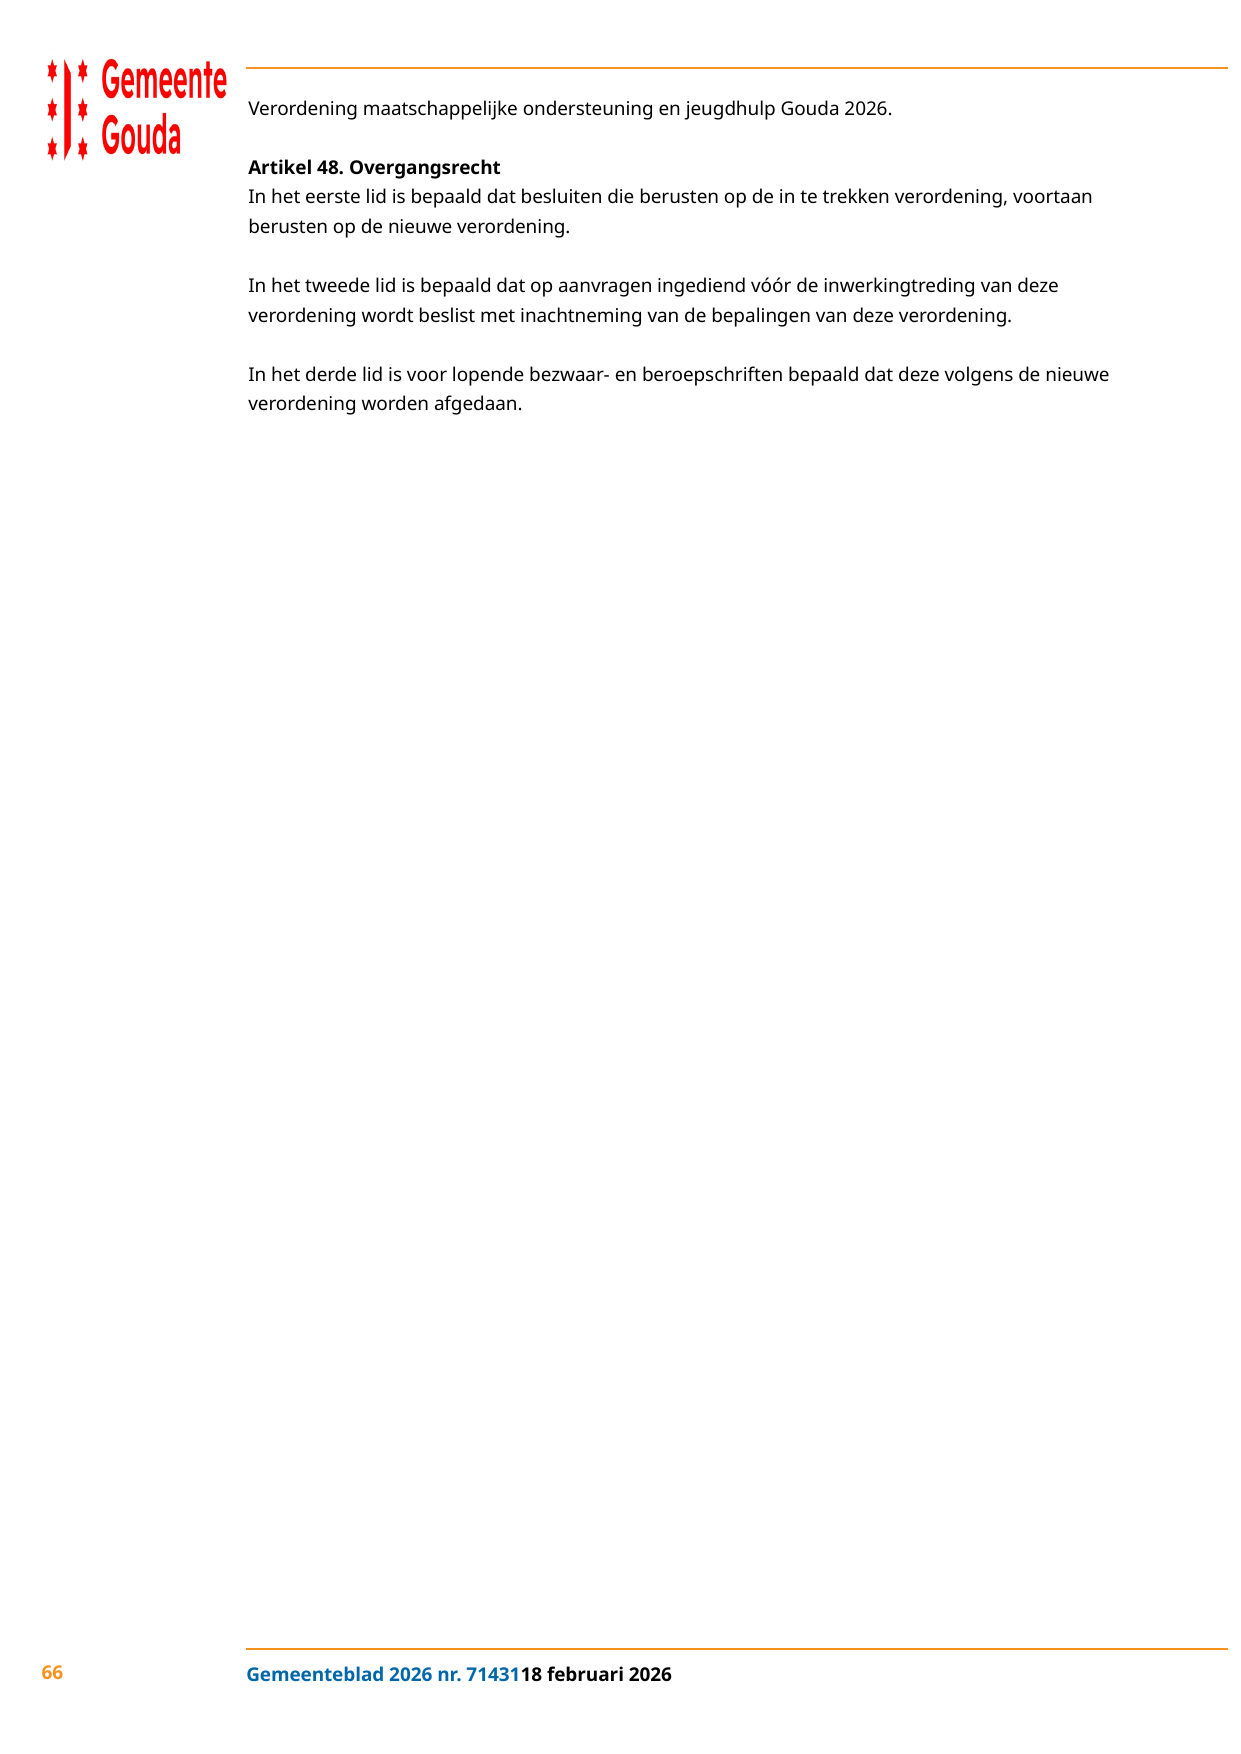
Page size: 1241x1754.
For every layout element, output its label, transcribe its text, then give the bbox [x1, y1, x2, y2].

text In het derde lid is voor lopende bezwaar- en beroepschriften bepaald dat deze volgens de nieuwe verordening worden afgedaan. [248, 361, 1152, 416]
text Verordening maatschappelijke ondersteuning en jeugdhulp Gouda 2026. [248, 95, 1152, 121]
text Artikel 48. Overgangsrecht [248, 154, 1152, 180]
text In het eerste lid is bepaald dat besluiten die berusten op de in te trekken verordening, voortaan berusten op de nieuwe verordening. [248, 183, 1152, 239]
picture [41, 47, 231, 172]
text In het tweede lid is bepaald dat op aanvragen ingediend vóór de inwerkingtreding van deze verordening wordt beslist met inachtneming van de bepalingen van deze verordening. [248, 272, 1152, 328]
